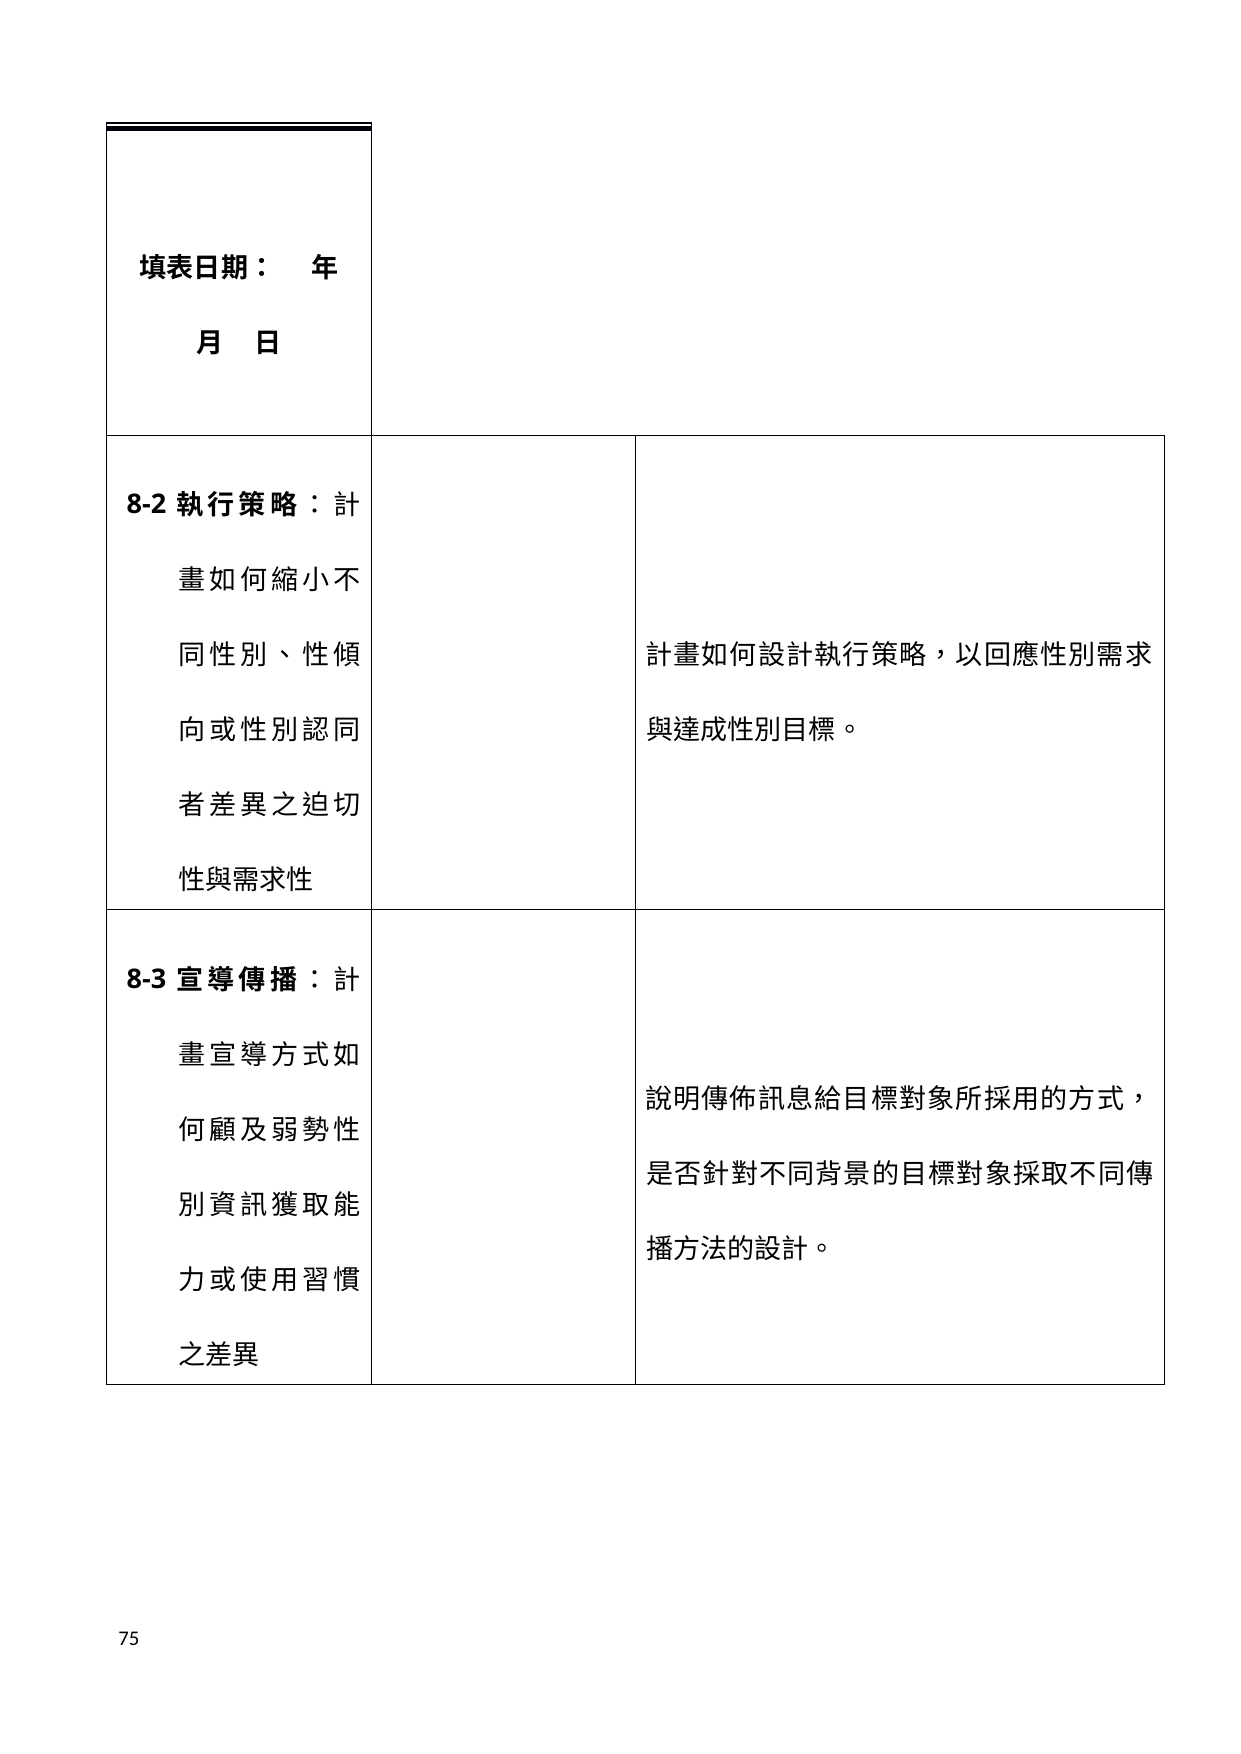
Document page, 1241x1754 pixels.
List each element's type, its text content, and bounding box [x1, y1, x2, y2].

table_cell 計畫如何設計執行策略，以回應性別需求與達成性別目標。 [636, 436, 1164, 909]
table_cell 8-2執行策略：計畫如何縮小不同性別、性傾向或性別認同者差異之迫切性與需求性 [107, 436, 371, 909]
table_header 填表日期： 年 月 日 [107, 131, 371, 434]
table_cell 8-3宣導傳播：計畫宣導方式如何顧及弱勢性別資訊獲取能力或使用習慣之差異 [107, 910, 371, 1384]
table_cell [372, 910, 635, 1384]
table_cell 說明傳佈訊息給目標對象所採用的方式，是否針對不同背景的目標對象採取不同傳播方法的設計。 [636, 910, 1164, 1384]
table_cell [372, 436, 635, 909]
